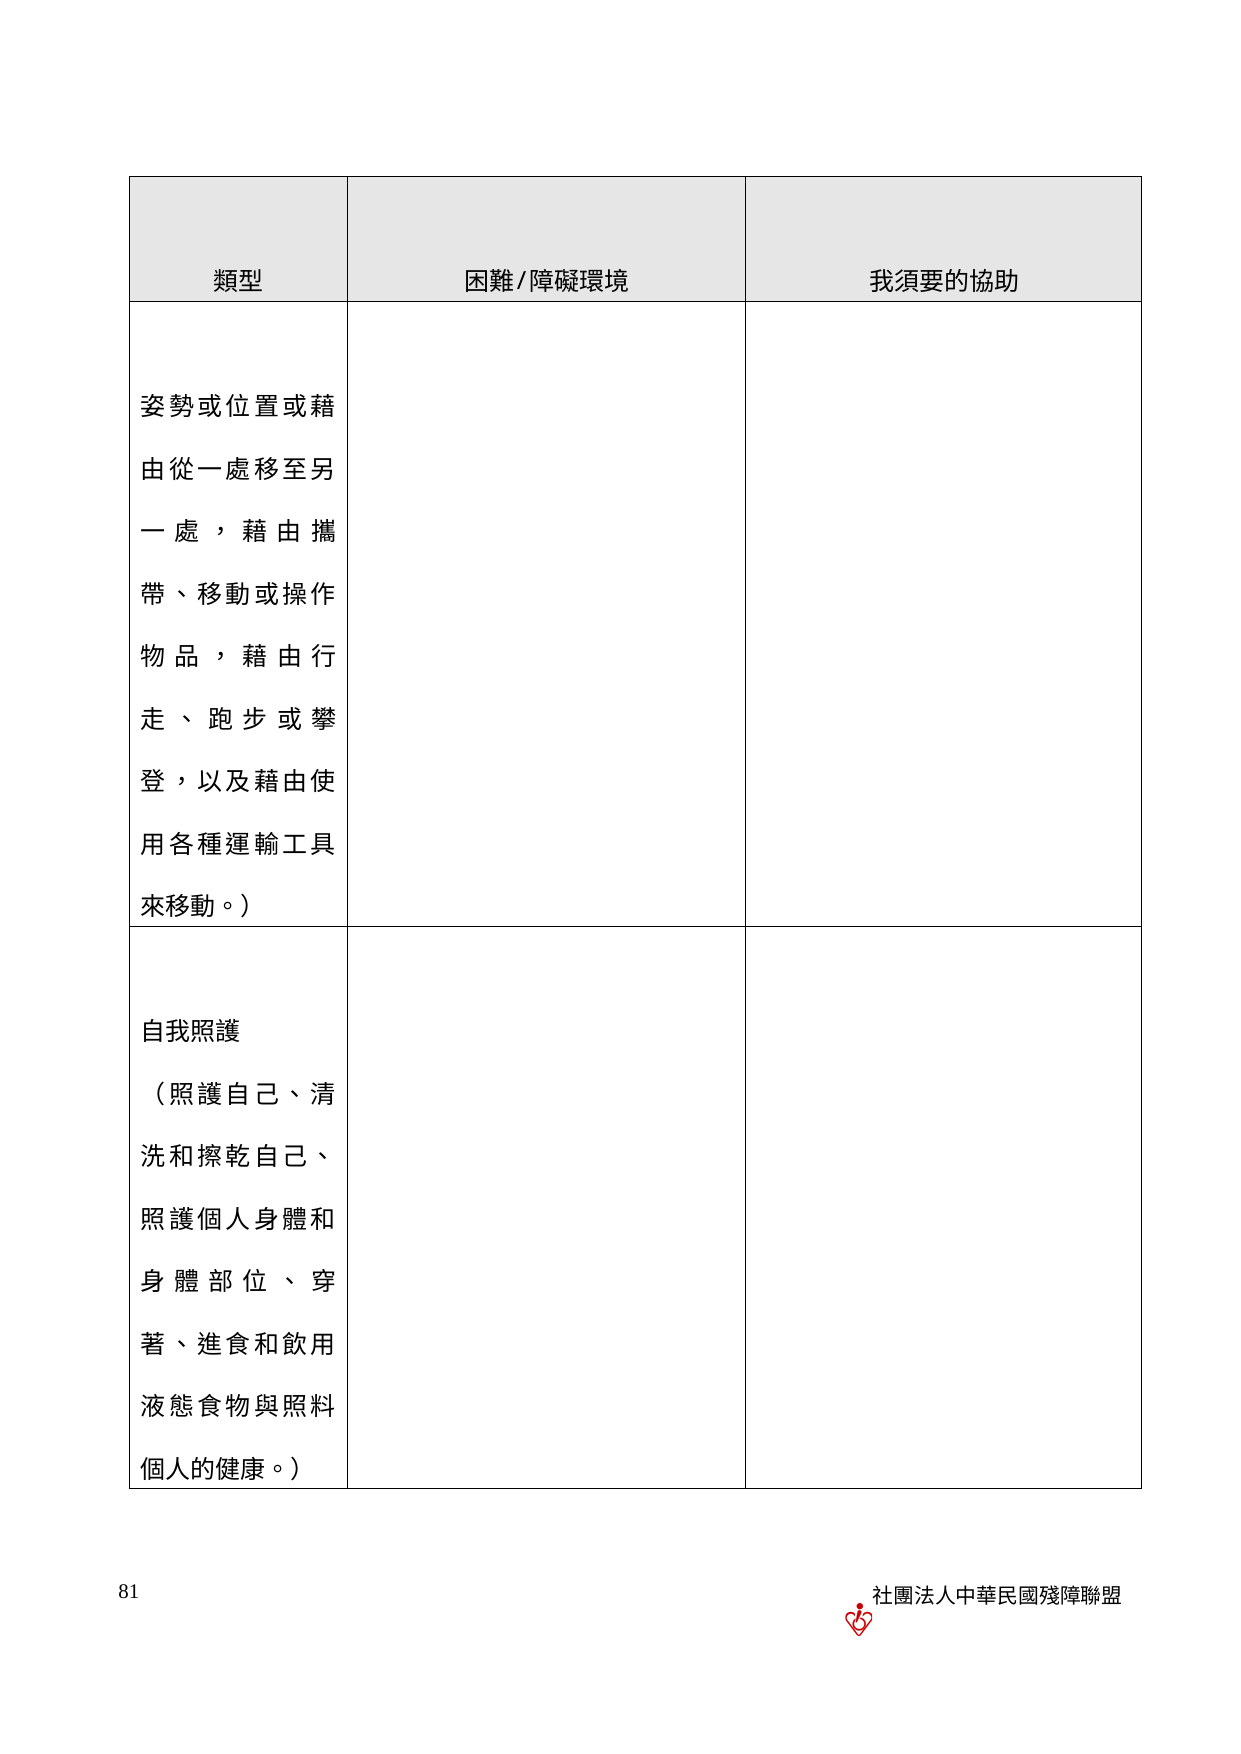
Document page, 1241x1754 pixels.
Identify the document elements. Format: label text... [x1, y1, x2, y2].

table_cell 自我照護 （照護自己、清洗和擦乾自己、照護個人身體和身體部位、穿著、進食和飲用液態食物與照料個人的健康。） [130, 927, 347, 1488]
table_header 類型 [130, 177, 347, 301]
table_header 困難/障礙環境 [348, 177, 745, 301]
table_cell [746, 302, 1141, 926]
table_cell [746, 927, 1141, 1488]
table_cell [348, 927, 745, 1488]
table_cell 姿勢或位置或藉由從一處移至另一處，藉由攜帶、移動或操作物品，藉由行走、跑步或攀登，以及藉由使用各種運輸工具來移動。） [130, 302, 347, 926]
table_header 我須要的協助 [746, 177, 1141, 301]
table_cell [348, 302, 745, 926]
